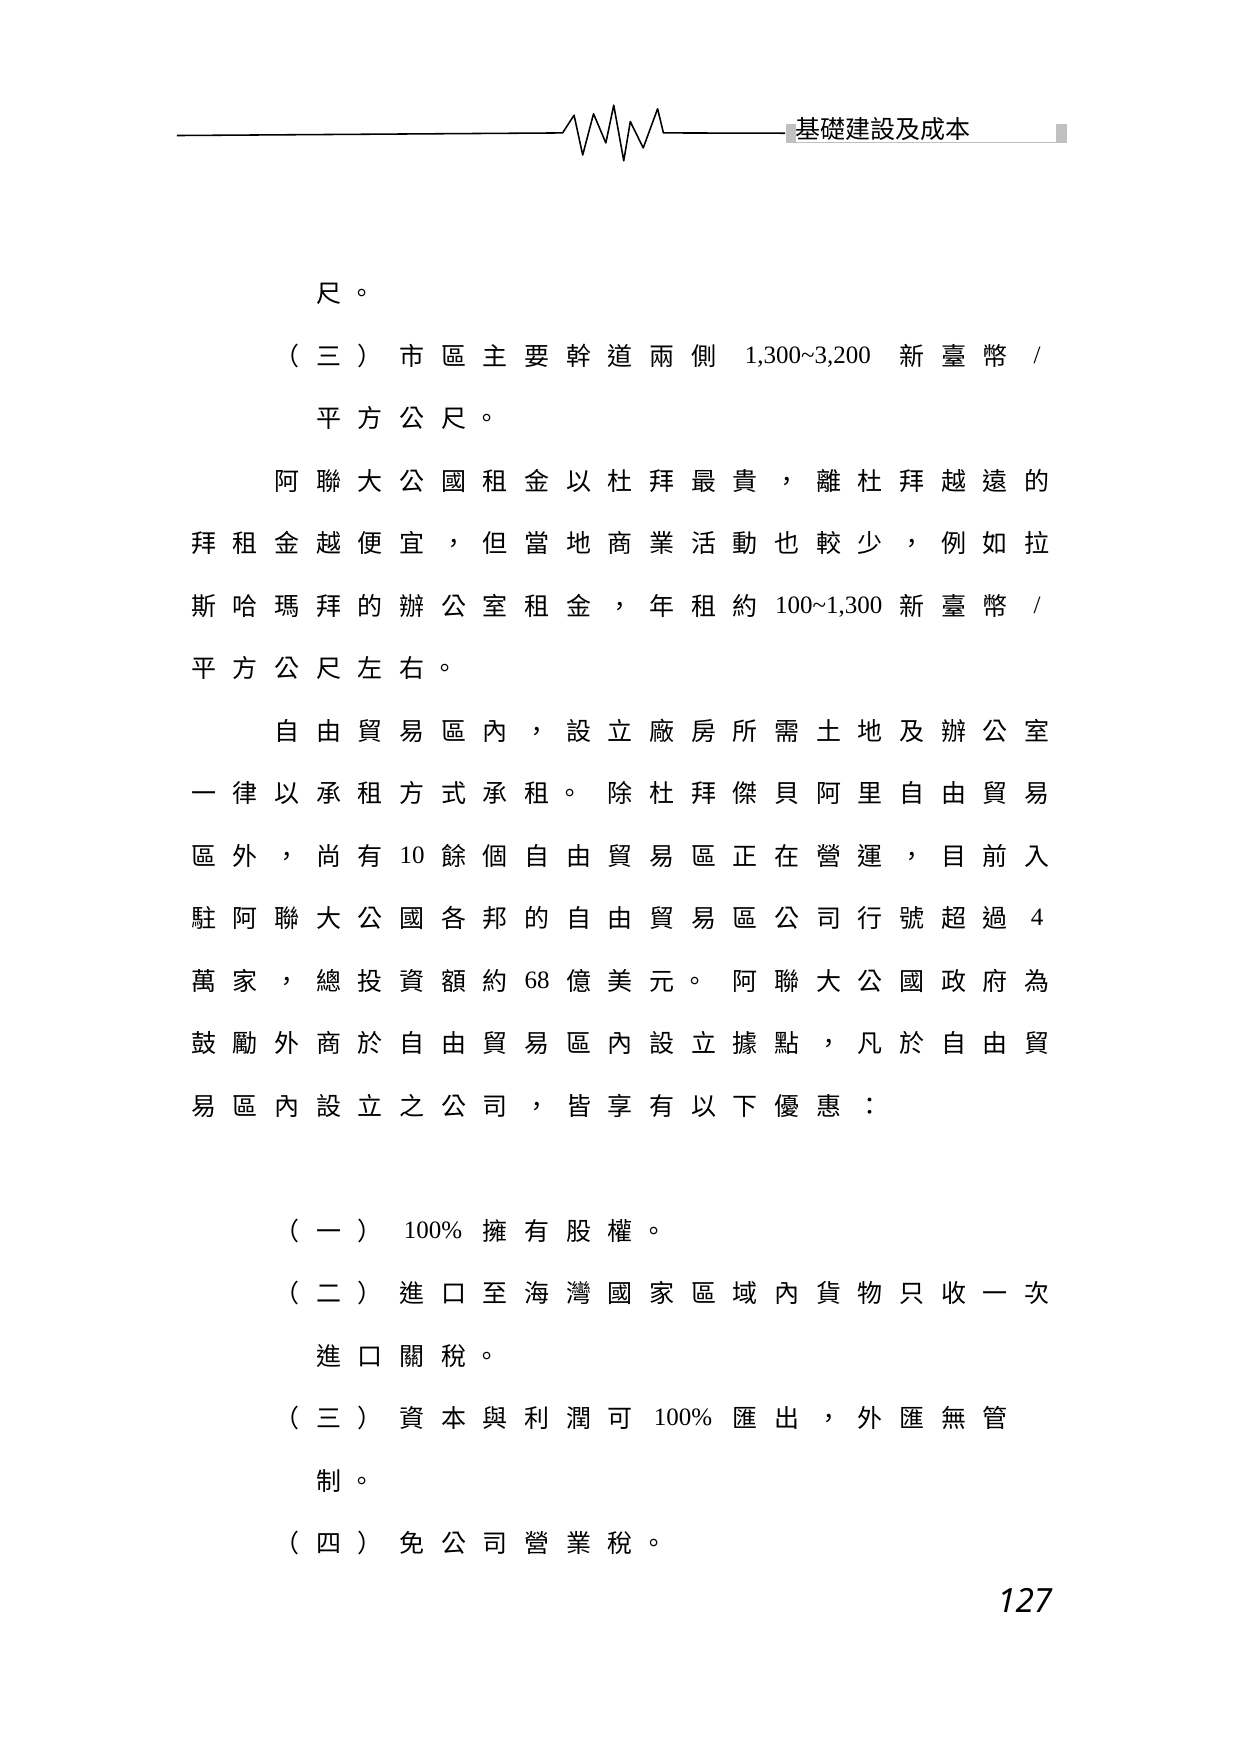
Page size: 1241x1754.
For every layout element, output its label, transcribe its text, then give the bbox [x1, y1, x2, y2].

text （三）資本與利潤可100%匯出，外匯無管制。 [232, 1375, 1058, 1500]
text （二）進口至海灣國家區域內貨物只收一次進口關稅。 [232, 1250, 1058, 1375]
text 尺。 [231, 250, 1058, 313]
text （三）市區主要幹道兩側1,300~3,200新臺幣/平方公尺。 [231, 313, 1058, 438]
text （一）100%擁有股權。 [232, 1188, 1058, 1250]
text 自由貿易區內，設立廠房所需土地及辦公室一律以承租方式承租。除杜拜傑貝阿里自由貿易區外，尚有10餘個自由貿易區正在營運，目前入駐阿聯大公國各邦的自由貿易區公司行號超過4萬家，總投資額約68億美元。阿聯大公國政府為鼓勵外商於自由貿易區內設立據點，凡於自由貿易區內設立之公司，皆享有以下優惠： [183, 688, 1058, 1125]
text 阿聯大公國租金以杜拜最貴，離杜拜越遠的拜租金越便宜，但當地商業活動也較少，例如拉斯哈瑪拜的辦公室租金，年租約100~1,300新臺幣/平方公尺左右。 [183, 438, 1058, 688]
text （四）免公司營業稅。 [232, 1500, 1058, 1563]
